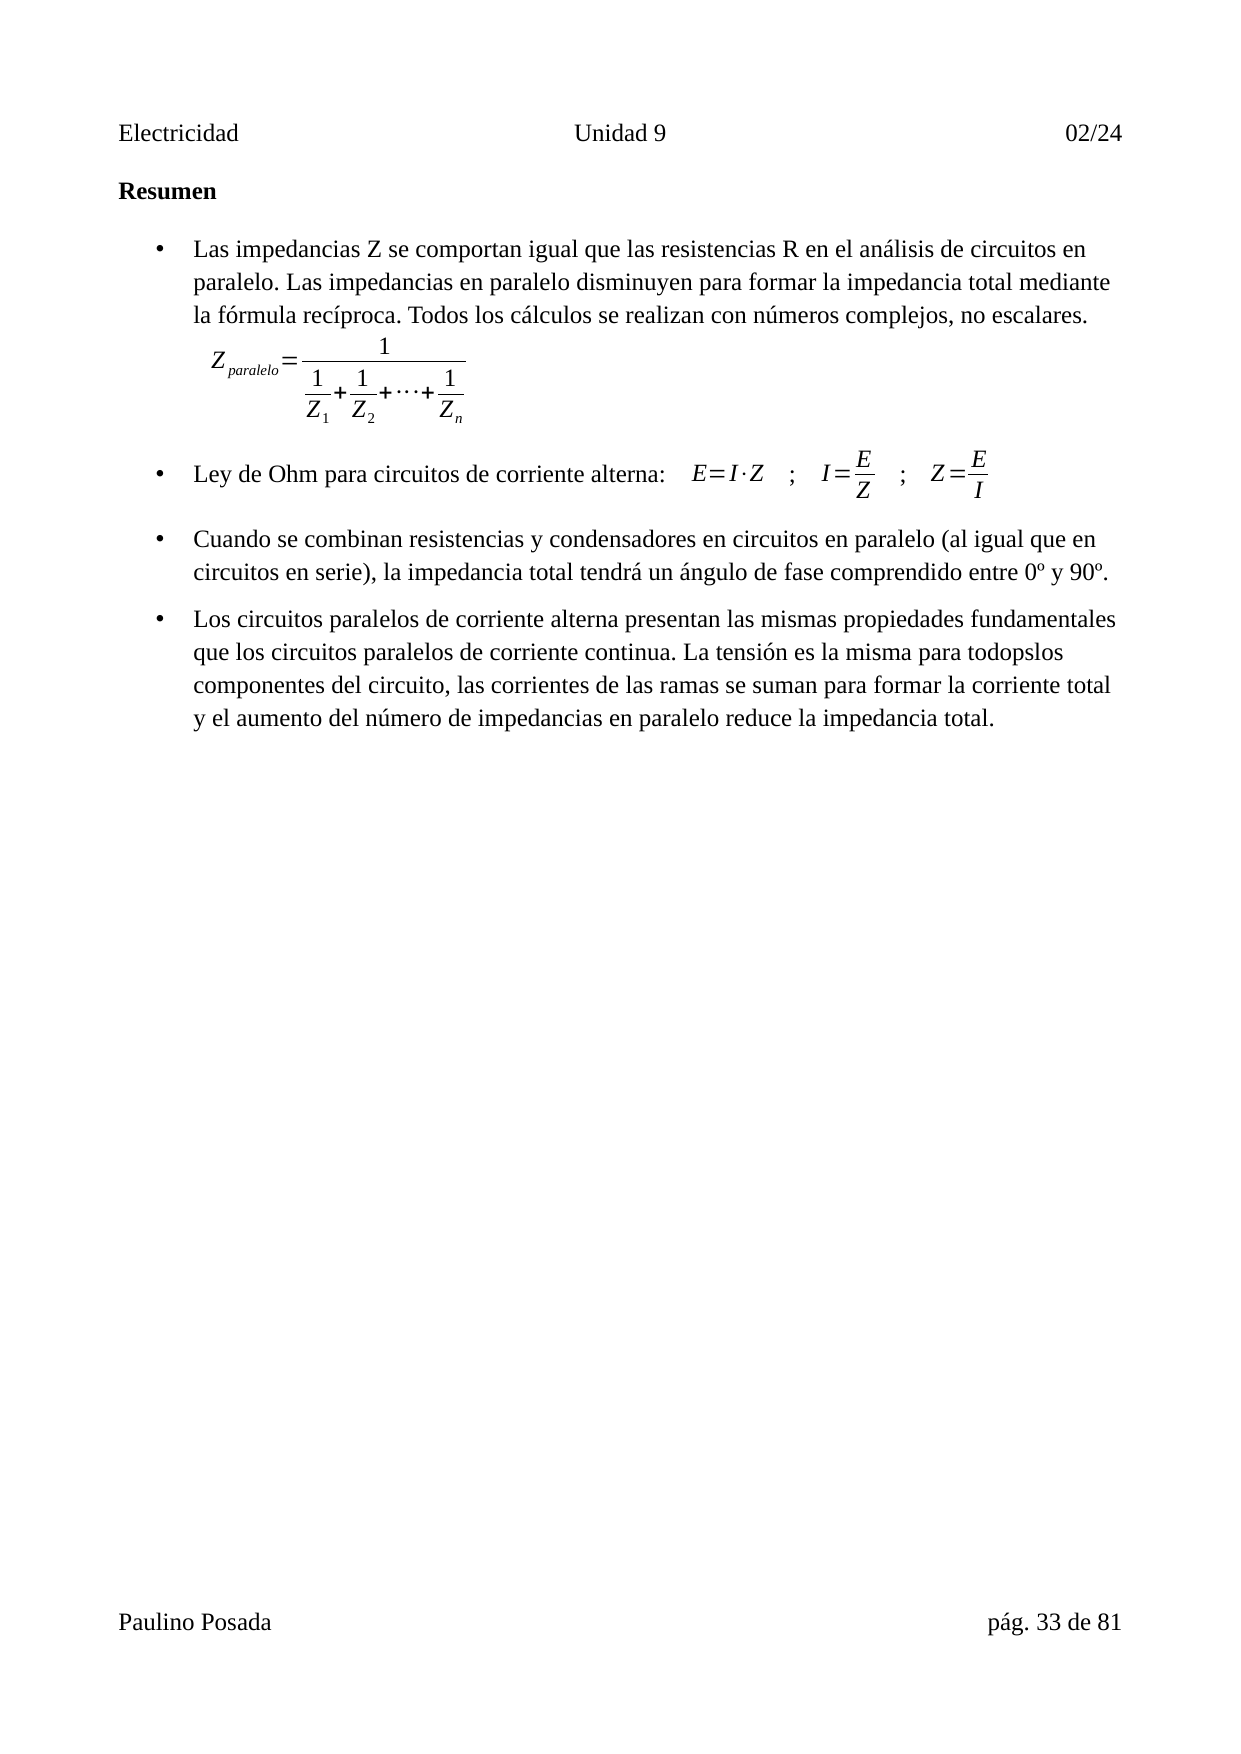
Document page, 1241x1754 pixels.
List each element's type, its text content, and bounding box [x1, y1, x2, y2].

list Cuando se combinan resistencias y condensadores en circuitos en paralelo (al igual que en circuitos en serie), la impedancia total tendrá un ángulo de fase comprendido entre 0º y 90º. [156, 524, 1122, 585]
text Resumen [118, 176, 1122, 205]
list Ley de Ohm para circuitos de corriente alterna: ; ; [156, 446, 1122, 505]
list Los circuitos paralelos de corriente alterna presentan las mismas propiedades fundamentales que los circuitos paralelos de corriente continua. La tensión es la misma para todopslos componentes del circuito, las corrientes de las ramas se suman para formar la corriente total y el aumento del número de impedancias en paralelo reduce la impedancia total. [156, 604, 1122, 732]
list Las impedancias Z se comportan igual que las resistencias R en el análisis de circuitos en paralelo. Las impedancias en paralelo disminuyen para formar la impedancia total mediante la fórmula recíproca. Todos los cálculos se realizan con números complejos, no escalares. [156, 234, 1122, 427]
